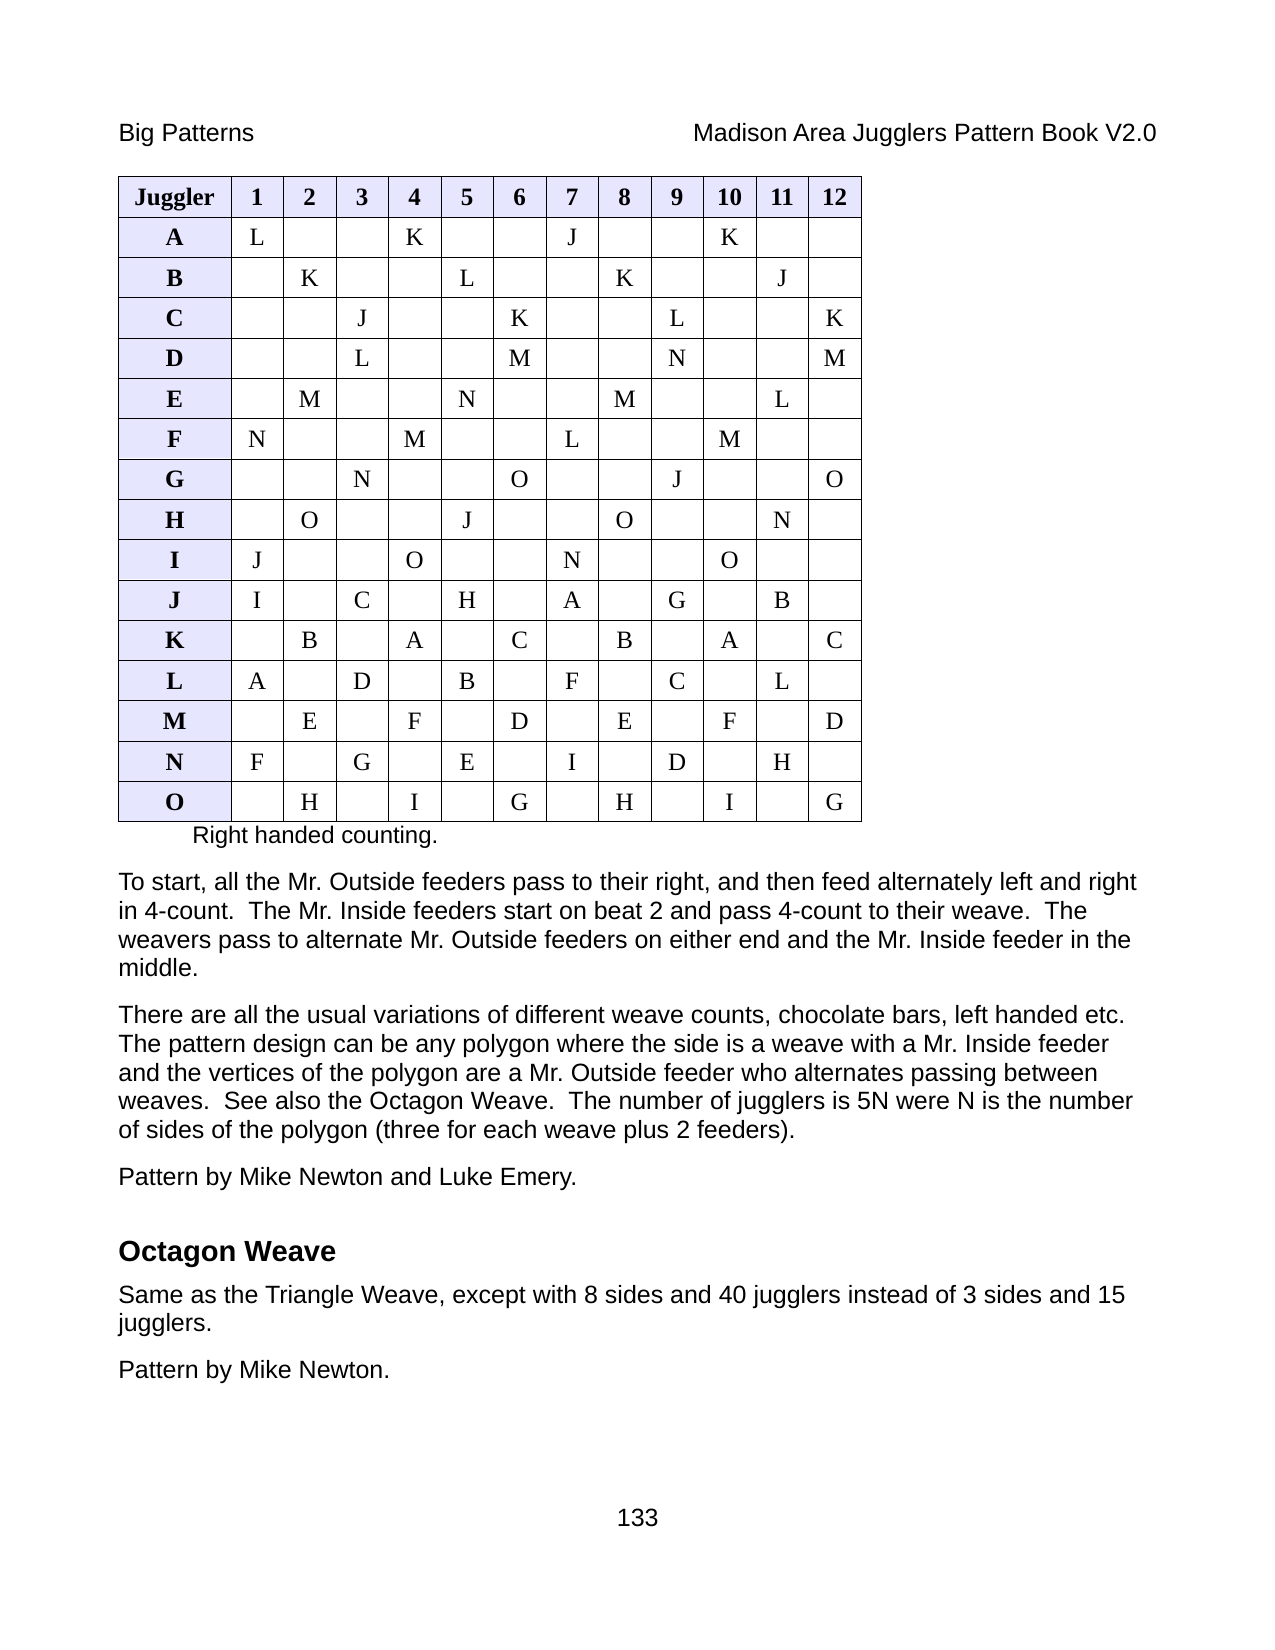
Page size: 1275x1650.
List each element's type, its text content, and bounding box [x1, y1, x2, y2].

table_cell N [119, 742, 231, 781]
table_cell M [599, 379, 651, 418]
table_cell [547, 298, 598, 338]
table_cell [284, 742, 336, 781]
table_cell [337, 258, 388, 297]
table_cell [442, 339, 493, 378]
table_cell G [119, 460, 231, 499]
table_cell [599, 218, 651, 257]
table_cell B [284, 621, 336, 660]
table_cell M [389, 419, 441, 458]
table_cell [599, 540, 651, 579]
table_cell [442, 218, 493, 257]
table_cell [809, 540, 861, 579]
table_cell [809, 218, 861, 257]
table_cell [284, 540, 336, 579]
table_cell [547, 701, 598, 741]
table_cell C [652, 661, 703, 700]
table_cell J [652, 460, 703, 499]
table_cell L [119, 661, 231, 700]
table_cell [652, 379, 703, 418]
table_cell [809, 581, 861, 620]
table_cell E [599, 701, 651, 741]
table_cell [442, 701, 493, 741]
table_cell [809, 379, 861, 418]
table_cell [337, 782, 388, 821]
table_cell J [547, 218, 598, 257]
table_cell [652, 419, 703, 458]
table_cell B [442, 661, 493, 700]
table_cell F [547, 661, 598, 700]
table_cell [389, 500, 441, 539]
table_cell [232, 339, 283, 378]
table_cell A [119, 218, 231, 257]
table_cell E [119, 379, 231, 418]
table_cell O [119, 782, 231, 821]
subtitle Octagon Weave [118, 1234, 1157, 1267]
table_cell C [119, 298, 231, 338]
table_cell O [599, 500, 651, 539]
table_cell I [547, 742, 598, 781]
table_cell [442, 419, 493, 458]
table_cell [389, 258, 441, 297]
table_cell [652, 258, 703, 297]
table_cell I [704, 782, 756, 821]
table_cell [704, 379, 756, 418]
table_cell [704, 258, 756, 297]
text Pattern by Mike Newton and Luke Emery. [118, 1162, 1157, 1191]
table_cell N [652, 339, 703, 378]
table_cell [284, 581, 336, 620]
table_cell K [599, 258, 651, 297]
table_cell [337, 621, 388, 660]
table_cell D [809, 701, 861, 741]
table_cell [442, 782, 493, 821]
table_cell F [389, 701, 441, 741]
table_cell N [547, 540, 598, 579]
table_cell [809, 661, 861, 700]
table_cell [232, 298, 283, 338]
table_cell [757, 419, 808, 458]
table_cell F [704, 701, 756, 741]
text Right handed counting. [118, 821, 1157, 849]
table_cell L [337, 339, 388, 378]
table_cell [389, 298, 441, 338]
table_cell [757, 339, 808, 378]
table_cell [232, 460, 283, 499]
table_cell A [547, 581, 598, 620]
table_cell [547, 460, 598, 499]
table_cell [757, 218, 808, 257]
table_cell [284, 298, 336, 338]
table_cell J [232, 540, 283, 579]
table_cell H [119, 500, 231, 539]
table_cell N [757, 500, 808, 539]
table_cell [442, 621, 493, 660]
table_cell M [494, 339, 546, 378]
table_cell A [232, 661, 283, 700]
table_cell H [757, 742, 808, 781]
table_header Juggler [119, 177, 231, 217]
table_cell [494, 379, 546, 418]
table_cell I [119, 540, 231, 579]
table_cell [389, 339, 441, 378]
table_cell N [337, 460, 388, 499]
table_cell C [809, 621, 861, 660]
table_cell H [284, 782, 336, 821]
table_cell [547, 339, 598, 378]
table_cell E [442, 742, 493, 781]
text To start, all the Mr. Outside feeders pass to their right, and then feed alternately left and right in 4-count. The Mr. Inside feeders start on beat 2 and pass 4-count to their weave. The weavers pass to alternate Mr. Outside feeders on either end and the Mr. Inside feeder in the middle. [118, 867, 1157, 982]
table_cell [337, 419, 388, 458]
table_header 10 [704, 177, 756, 217]
table_cell [494, 661, 546, 700]
table_header 5 [442, 177, 493, 217]
table_header 2 [284, 177, 336, 217]
table_cell L [757, 661, 808, 700]
table_cell L [547, 419, 598, 458]
table_header 12 [809, 177, 861, 217]
table_cell M [809, 339, 861, 378]
table_cell D [119, 339, 231, 378]
table_cell I [389, 782, 441, 821]
table_cell [232, 782, 283, 821]
table_cell [494, 581, 546, 620]
table_cell [337, 500, 388, 539]
table_cell [652, 540, 703, 579]
table_cell A [389, 621, 441, 660]
table_cell I [232, 581, 283, 620]
table_cell [757, 701, 808, 741]
table_cell [757, 621, 808, 660]
table_cell [232, 500, 283, 539]
table_cell L [232, 218, 283, 257]
text Pattern by Mike Newton. [118, 1355, 1157, 1384]
table_cell [809, 419, 861, 458]
table_cell [494, 419, 546, 458]
table_cell [757, 460, 808, 499]
table_cell [547, 621, 598, 660]
table_cell [809, 742, 861, 781]
table_cell O [389, 540, 441, 579]
table_cell H [442, 581, 493, 620]
table_cell [442, 460, 493, 499]
table_cell [704, 339, 756, 378]
table_cell L [652, 298, 703, 338]
table_cell O [284, 500, 336, 539]
table_cell [704, 500, 756, 539]
table_cell [652, 218, 703, 257]
table_header 1 [232, 177, 283, 217]
table_header 3 [337, 177, 388, 217]
table_cell B [599, 621, 651, 660]
table_cell [652, 701, 703, 741]
table_cell [809, 500, 861, 539]
table_cell K [119, 621, 231, 660]
table_cell J [119, 581, 231, 620]
table_cell [284, 218, 336, 257]
table_cell [547, 379, 598, 418]
table_cell [284, 460, 336, 499]
table_cell [757, 540, 808, 579]
table_header 7 [547, 177, 598, 217]
table_cell O [494, 460, 546, 499]
table_cell [494, 218, 546, 257]
table_cell [284, 661, 336, 700]
table_header 6 [494, 177, 546, 217]
table_cell [232, 701, 283, 741]
table_cell O [809, 460, 861, 499]
table_cell [599, 339, 651, 378]
text Same as the Triangle Weave, except with 8 sides and 40 jugglers instead of 3 sides and 15 jugglers. [118, 1280, 1157, 1337]
table_cell [704, 742, 756, 781]
table_cell [389, 742, 441, 781]
table_cell [389, 661, 441, 700]
table_cell M [284, 379, 336, 418]
table_cell L [757, 379, 808, 418]
table_header 9 [652, 177, 703, 217]
table_cell N [442, 379, 493, 418]
table_cell [599, 742, 651, 781]
table_cell [389, 460, 441, 499]
table_cell [442, 540, 493, 579]
table_cell M [119, 701, 231, 741]
table_cell [599, 298, 651, 338]
table_cell [757, 298, 808, 338]
table_cell D [337, 661, 388, 700]
table_cell M [704, 419, 756, 458]
table_cell G [494, 782, 546, 821]
table_cell [547, 782, 598, 821]
table_cell F [232, 742, 283, 781]
table_cell [652, 782, 703, 821]
table_cell E [284, 701, 336, 741]
table_cell [599, 661, 651, 700]
table_cell [232, 621, 283, 660]
table_cell [232, 258, 283, 297]
table_cell K [389, 218, 441, 257]
table_cell F [119, 419, 231, 458]
text There are all the usual variations of different weave counts, chocolate bars, left handed etc. The pattern design can be any polygon where the side is a weave with a Mr. Inside feeder and the vertices of the polygon are a Mr. Outside feeder who alternates passing between weaves. See also the Octagon Weave. The number of jugglers is 5N were N is the number of sides of the polygon (three for each weave plus 2 feeders). [118, 1000, 1157, 1144]
table_cell [337, 540, 388, 579]
table_cell J [757, 258, 808, 297]
table_cell [652, 500, 703, 539]
table_cell D [494, 701, 546, 741]
table_cell N [232, 419, 283, 458]
table_cell [704, 298, 756, 338]
table_cell [599, 581, 651, 620]
table_cell [599, 460, 651, 499]
table_cell G [652, 581, 703, 620]
table_cell [704, 460, 756, 499]
table_cell [284, 339, 336, 378]
table_cell [494, 258, 546, 297]
table_cell [757, 782, 808, 821]
table_cell [494, 500, 546, 539]
table_cell [652, 621, 703, 660]
table_cell K [704, 218, 756, 257]
table_cell [704, 661, 756, 700]
table_cell K [284, 258, 336, 297]
table_header 4 [389, 177, 441, 217]
table_cell B [757, 581, 808, 620]
table_cell G [337, 742, 388, 781]
table_cell [337, 701, 388, 741]
table_cell J [442, 500, 493, 539]
table_cell [494, 540, 546, 579]
table_cell L [442, 258, 493, 297]
table_header 8 [599, 177, 651, 217]
table_cell O [704, 540, 756, 579]
table_cell [337, 218, 388, 257]
table_cell A [704, 621, 756, 660]
table_cell [704, 581, 756, 620]
table_cell [494, 742, 546, 781]
table_cell [389, 581, 441, 620]
table_cell J [337, 298, 388, 338]
table_header 11 [757, 177, 808, 217]
table_cell G [809, 782, 861, 821]
table_cell C [494, 621, 546, 660]
table_cell H [599, 782, 651, 821]
table_cell [232, 379, 283, 418]
table_cell [547, 258, 598, 297]
table_cell C [337, 581, 388, 620]
table_cell D [652, 742, 703, 781]
table_cell K [809, 298, 861, 338]
table_cell [547, 500, 598, 539]
table_cell [389, 379, 441, 418]
table_cell K [494, 298, 546, 338]
table_cell [442, 298, 493, 338]
table_cell [284, 419, 336, 458]
table_cell B [119, 258, 231, 297]
table_cell [599, 419, 651, 458]
table_cell [809, 258, 861, 297]
table_cell [337, 379, 388, 418]
